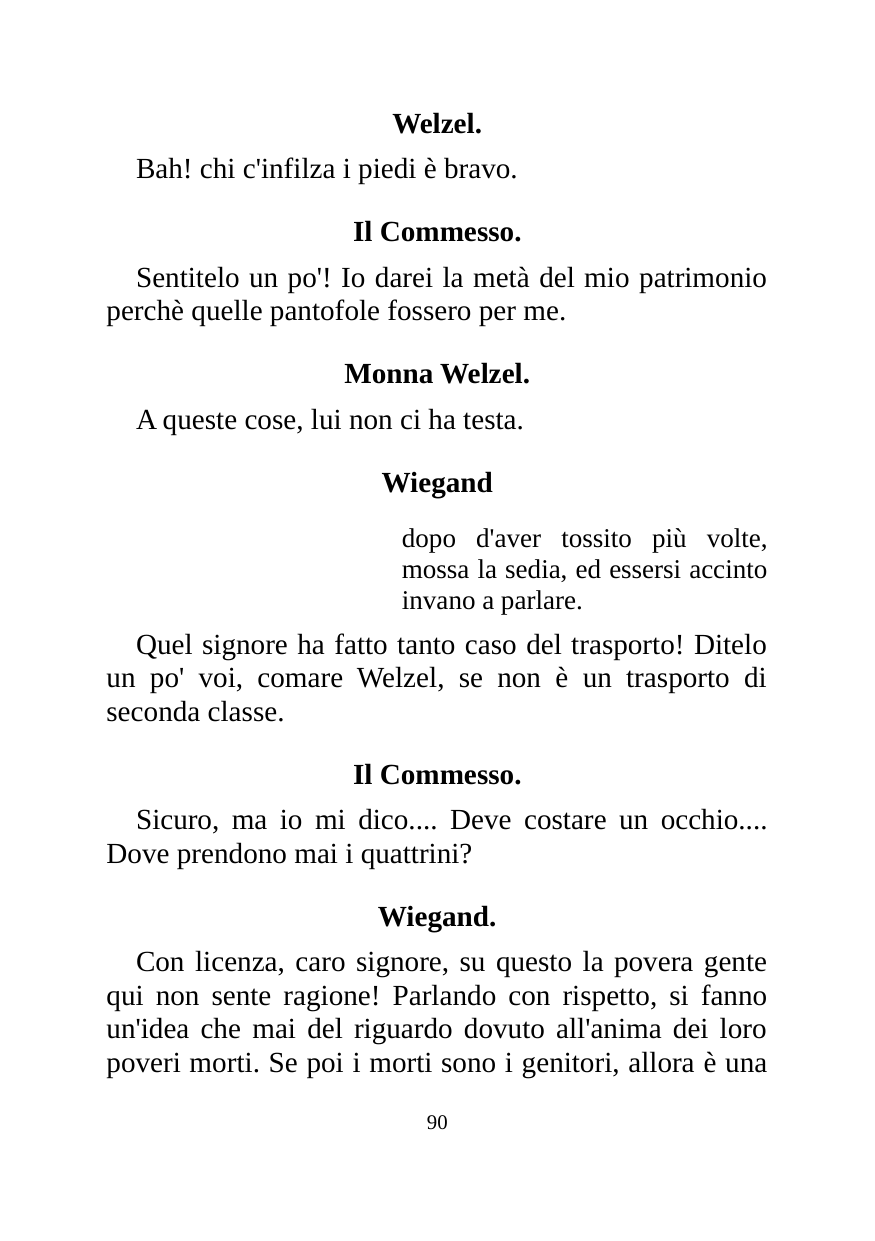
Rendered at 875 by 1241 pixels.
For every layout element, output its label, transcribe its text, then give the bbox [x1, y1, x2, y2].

text Sicuro, ma io mi dico.... Deve costare un occhio.... Dove prendono mai i quattrini? [106, 802, 768, 869]
text Sentitelo un po'! Io darei la metà del mio patrimonio perchè quelle pantofole fossero per me. [106, 260, 768, 327]
text A queste cose, lui non ci ha testa. [106, 402, 768, 435]
text Il Commesso. [106, 214, 768, 248]
text Il Commesso. [106, 757, 768, 791]
text Welzel. [106, 106, 768, 140]
text Wiegand. [106, 899, 768, 933]
text Con licenza, caro signore, su questo la povera gente qui non sente ragione! Parlando con rispetto, si fanno un'idea che mai del riguardo dovuto all'anima dei loro poveri morti. Se poi i morti sono i genitori, allora è una [106, 944, 768, 1078]
text Wiegand [106, 465, 768, 498]
text Monna Welzel. [106, 356, 768, 390]
text Bah! chi c'infilza i piedi è bravo. [106, 152, 768, 185]
text Quel signore ha fatto tanto caso del trasporto! Ditelo un po' voi, comare Welzel, se non è un trasporto di seconda classe. [106, 627, 768, 728]
text dopo d'aver tossito più volte, mossa la sedia, ed essersi accinto invano a parlare. [402, 522, 768, 615]
